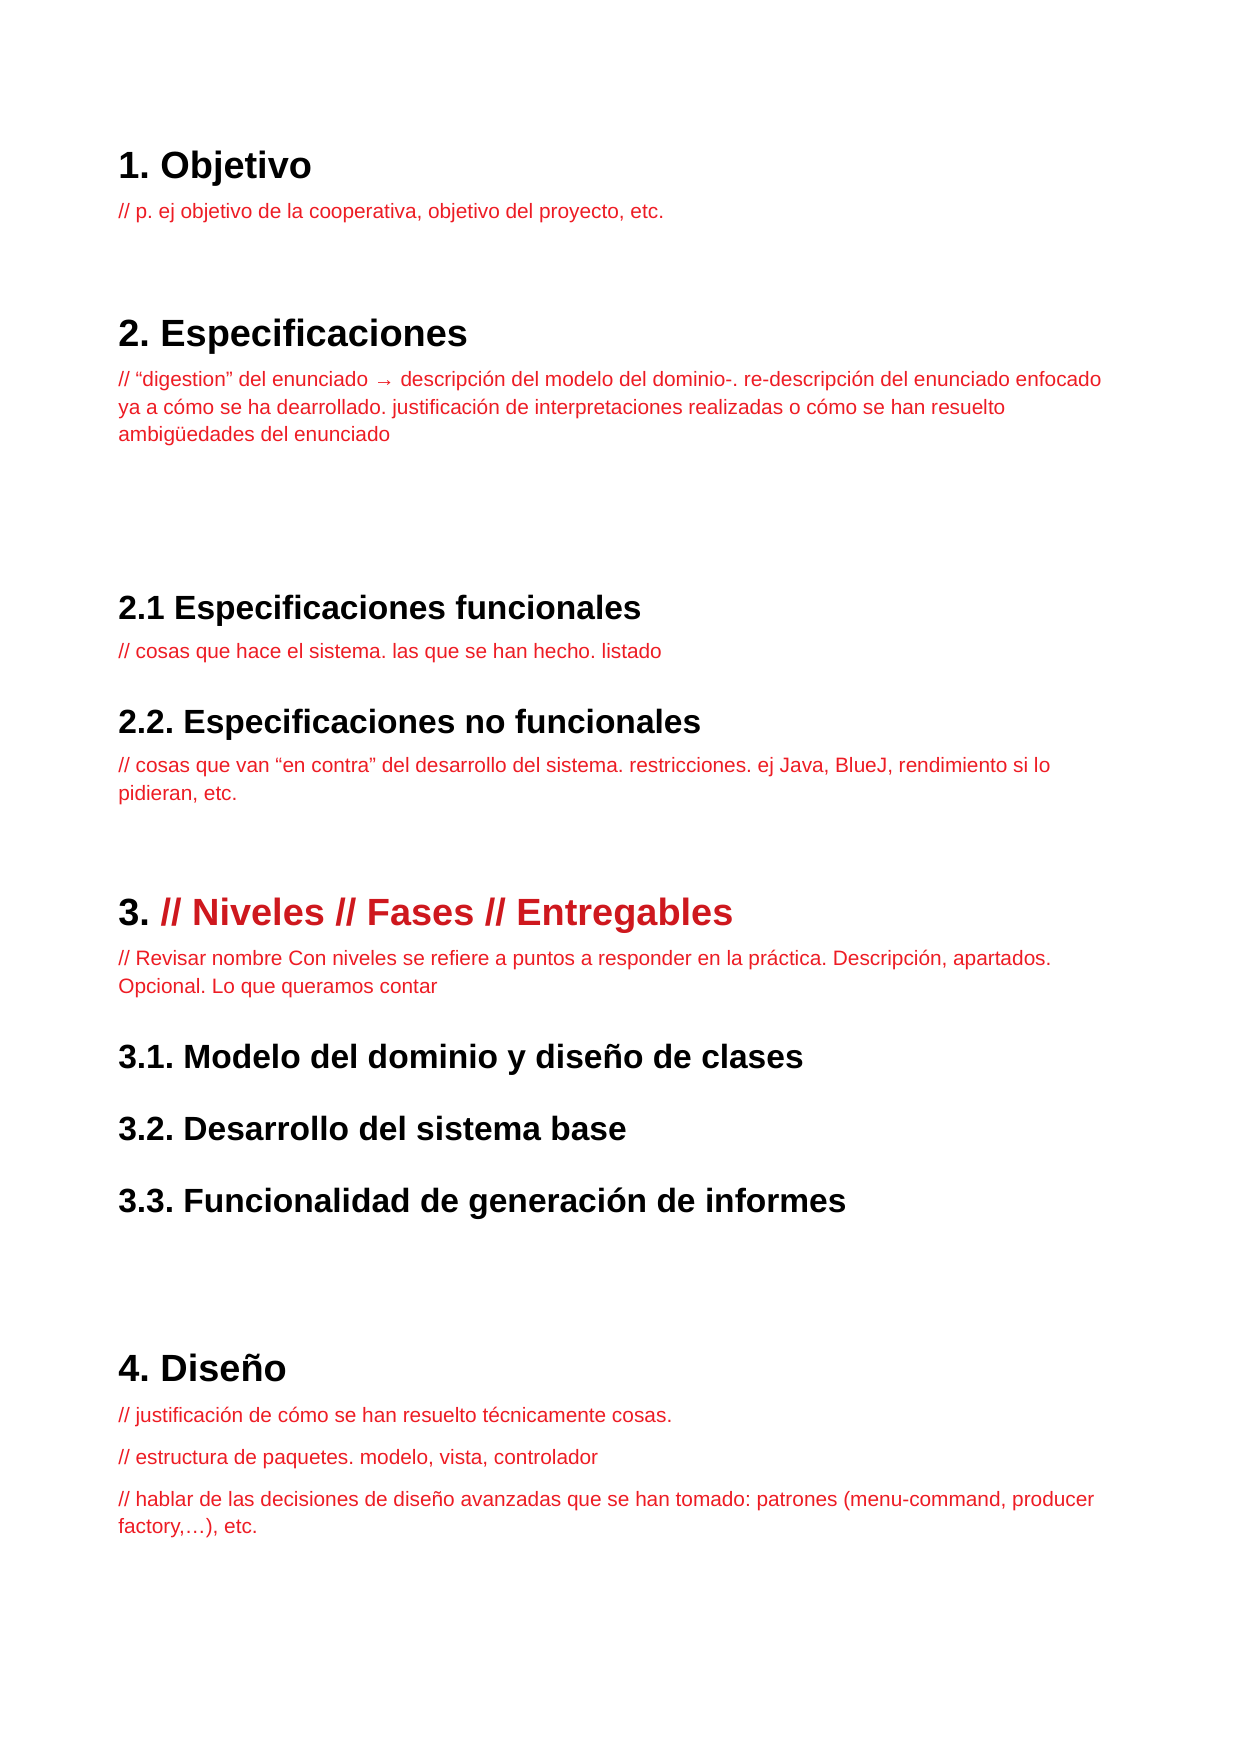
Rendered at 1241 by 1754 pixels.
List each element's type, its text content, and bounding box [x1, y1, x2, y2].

subtitle 2.1 Especificaciones funcionales [118, 588, 1122, 627]
subtitle 2.2. Especificaciones no funcionales [118, 702, 1122, 741]
text // justificación de cómo se han resuelto técnicamente cosas. [118, 1402, 1122, 1426]
subtitle 2. Especificaciones [118, 311, 1122, 355]
subtitle 3.3. Funcionalidad de generación de informes [118, 1181, 1122, 1219]
subtitle 1. Objetivo [118, 143, 1122, 187]
text // “digestion” del enunciado → descripción del modelo del dominio-. re-descripción del enunciado enfocado ya a cómo se ha dearrollado. justificación de interpretaciones realizadas o cómo se han resuelto ambigüedades del enunciado [118, 367, 1122, 446]
subtitle 3.1. Modelo del dominio y diseño de clases [118, 1037, 1122, 1075]
subtitle 3. // Niveles // Fases // Entregables [118, 890, 1122, 934]
subtitle 3.2. Desarrollo del sistema base [118, 1108, 1122, 1147]
text // hablar de las decisiones de diseño avanzadas que se han tomado: patrones (menu-command, producer factory,…), etc. [118, 1487, 1122, 1538]
text // p. ej objetivo de la cooperativa, objetivo del proyecto, etc. [118, 199, 1122, 223]
text // cosas que hace el sistema. las que se han hecho. listado [118, 639, 1122, 663]
text // estructura de paquetes. modelo, vista, controlador [118, 1444, 1122, 1468]
text // cosas que van “en contra” del desarrollo del sistema. restricciones. ej Java, BlueJ, rendimiento si lo pidieran, etc. [118, 753, 1122, 805]
text // Revisar nombre Con niveles se refiere a puntos a responder en la práctica. Descripción, apartados. Opcional. Lo que queramos contar [118, 946, 1122, 998]
subtitle 4. Diseño [118, 1346, 1122, 1390]
